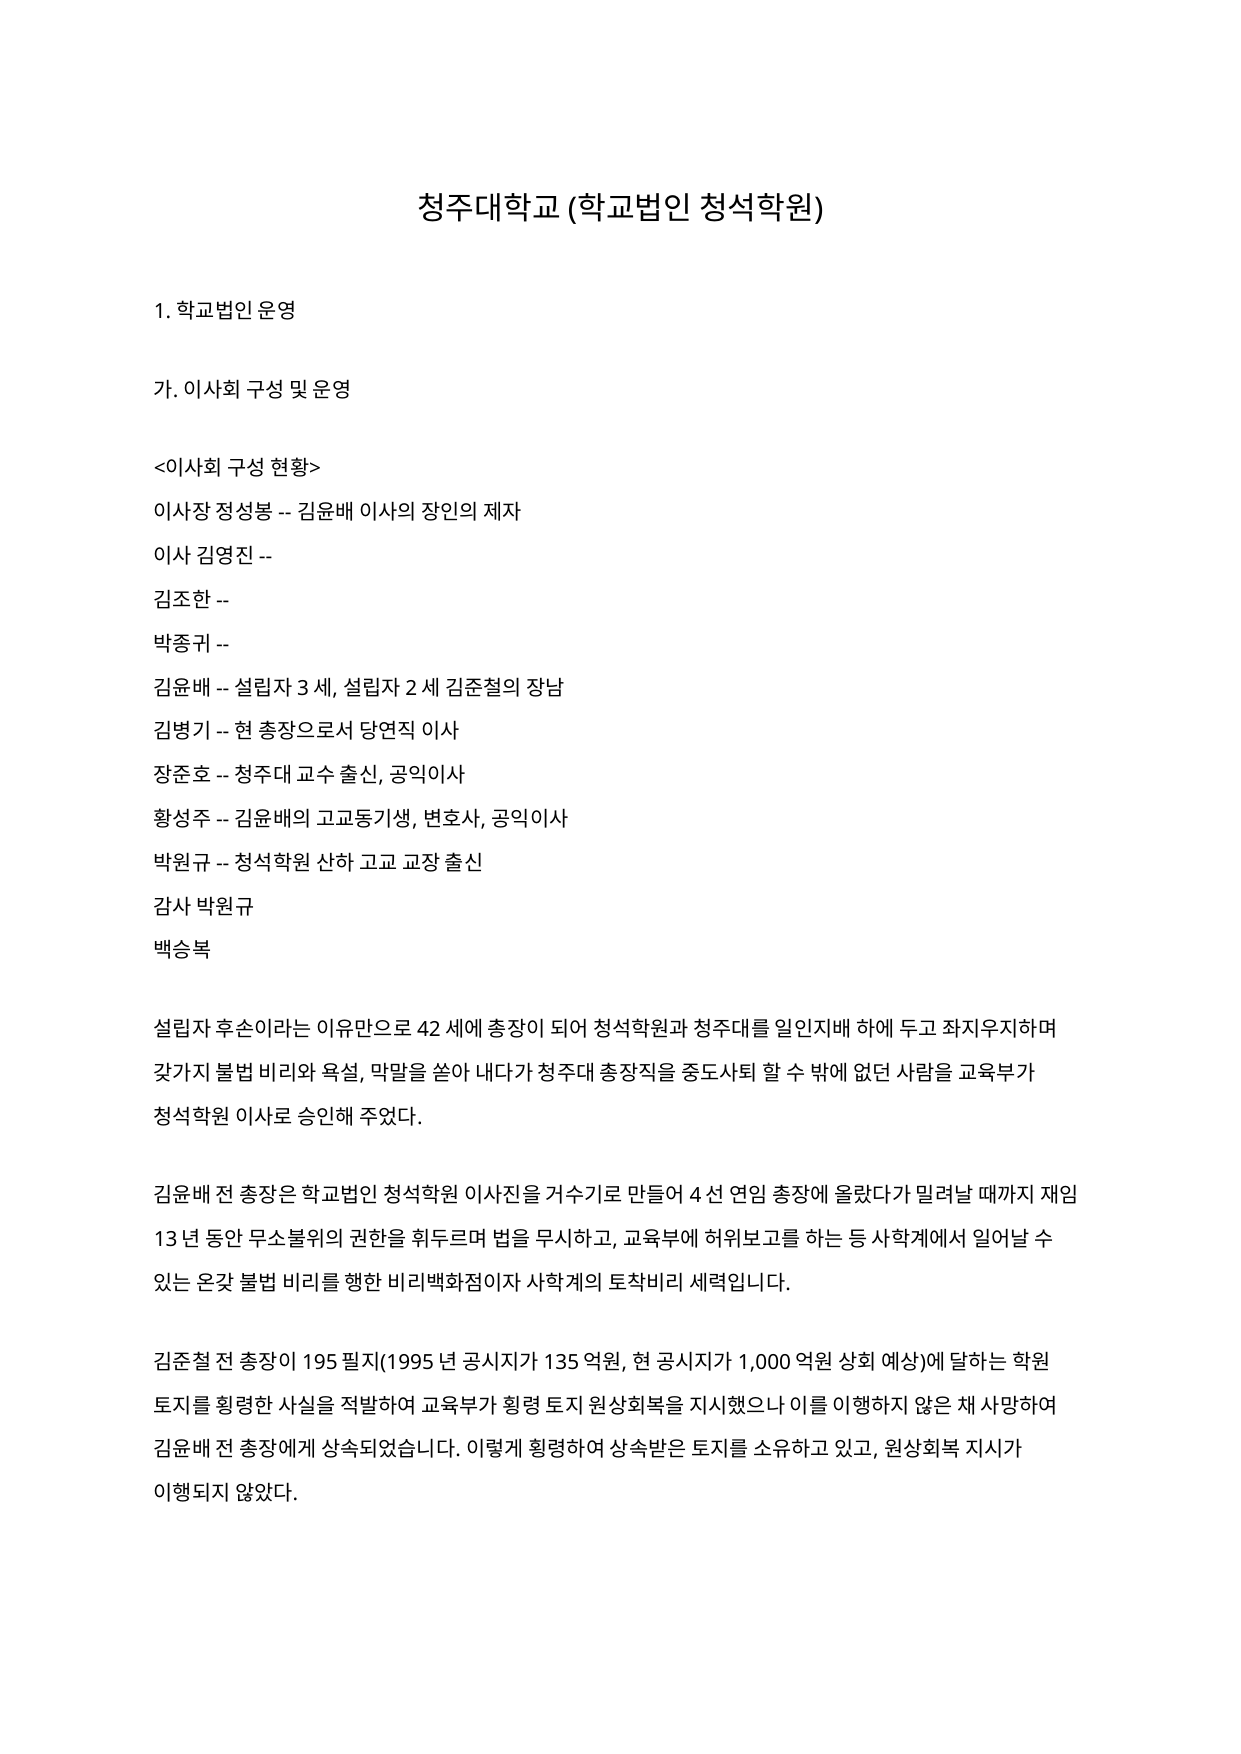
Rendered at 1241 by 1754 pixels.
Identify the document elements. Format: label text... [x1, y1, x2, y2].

text 1. 학교법인 운영 [153, 294, 1087, 324]
text 김윤배 전 총장은 학교법인 청석학원 이사진을 거수기로 만들어 4선 연임 총장에 올랐다가 밀려날 때까지 재임 13년 동안 무소불위의 권한을 휘두르며 법을 무시하고, 교육부에 허위보고를 하는 등 사학계에서 일어날 수 있는 온갖 불법 비리를 행한 비리백화점이자 사학계의 토착비리 세력입니다. [153, 1179, 1087, 1297]
text <이사회 구성 현황> [153, 451, 1087, 482]
text 김병기 -- 현 총장으로서 당연직 이사 [153, 714, 1087, 745]
text 백승복 [153, 934, 1087, 964]
text 박원규 -- 청석학원 산하 고교 교장 출신 [153, 846, 1087, 876]
text 김준철 전 총장이 195필지(1995년 공시지가 135억원, 현 공시지가 1,000억원 상회 예상)에 달하는 학원 토지를 횡령한 사실을 적발하여 교육부가 횡령 토지 원상회복을 지시했으나 이를 이행하지 않은 채 사망하여 김윤배 전 총장에게 상속되었습니다. 이렇게 횡령하여 상속받은 토지를 소유하고 있고, 원상회복 지시가 이행되지 않았다. [153, 1345, 1087, 1507]
text 감사 박원규 [153, 890, 1087, 920]
text 이사장 정성봉 -- 김윤배 이사의 장인의 제자 [153, 495, 1087, 526]
text 김조한 -- [153, 583, 1087, 613]
text 장준호 -- 청주대 교수 출신, 공익이사 [153, 758, 1087, 789]
text 박종귀 -- [153, 627, 1087, 657]
text 청주대학교 (학교법인 청석학원) [153, 183, 1087, 228]
text 이사 김영진 -- [153, 539, 1087, 569]
text 가. 이사회 구성 및 운영 [153, 373, 1087, 403]
text 황성주 -- 김윤배의 고교동기생, 변호사, 공익이사 [153, 802, 1087, 833]
text 김윤배 -- 설립자 3세, 설립자 2세 김준철의 장남 [153, 671, 1087, 701]
text 설립자 후손이라는 이유만으로 42세에 총장이 되어 청석학원과 청주대를 일인지배 하에 두고 좌지우지하며 갖가지 불법 비리와 욕설, 막말을 쏟아 내다가 청주대 총장직을 중도사퇴 할 수 밖에 없던 사람을 교육부가 청석학원 이사로 승인해 주었다. [153, 1012, 1087, 1130]
